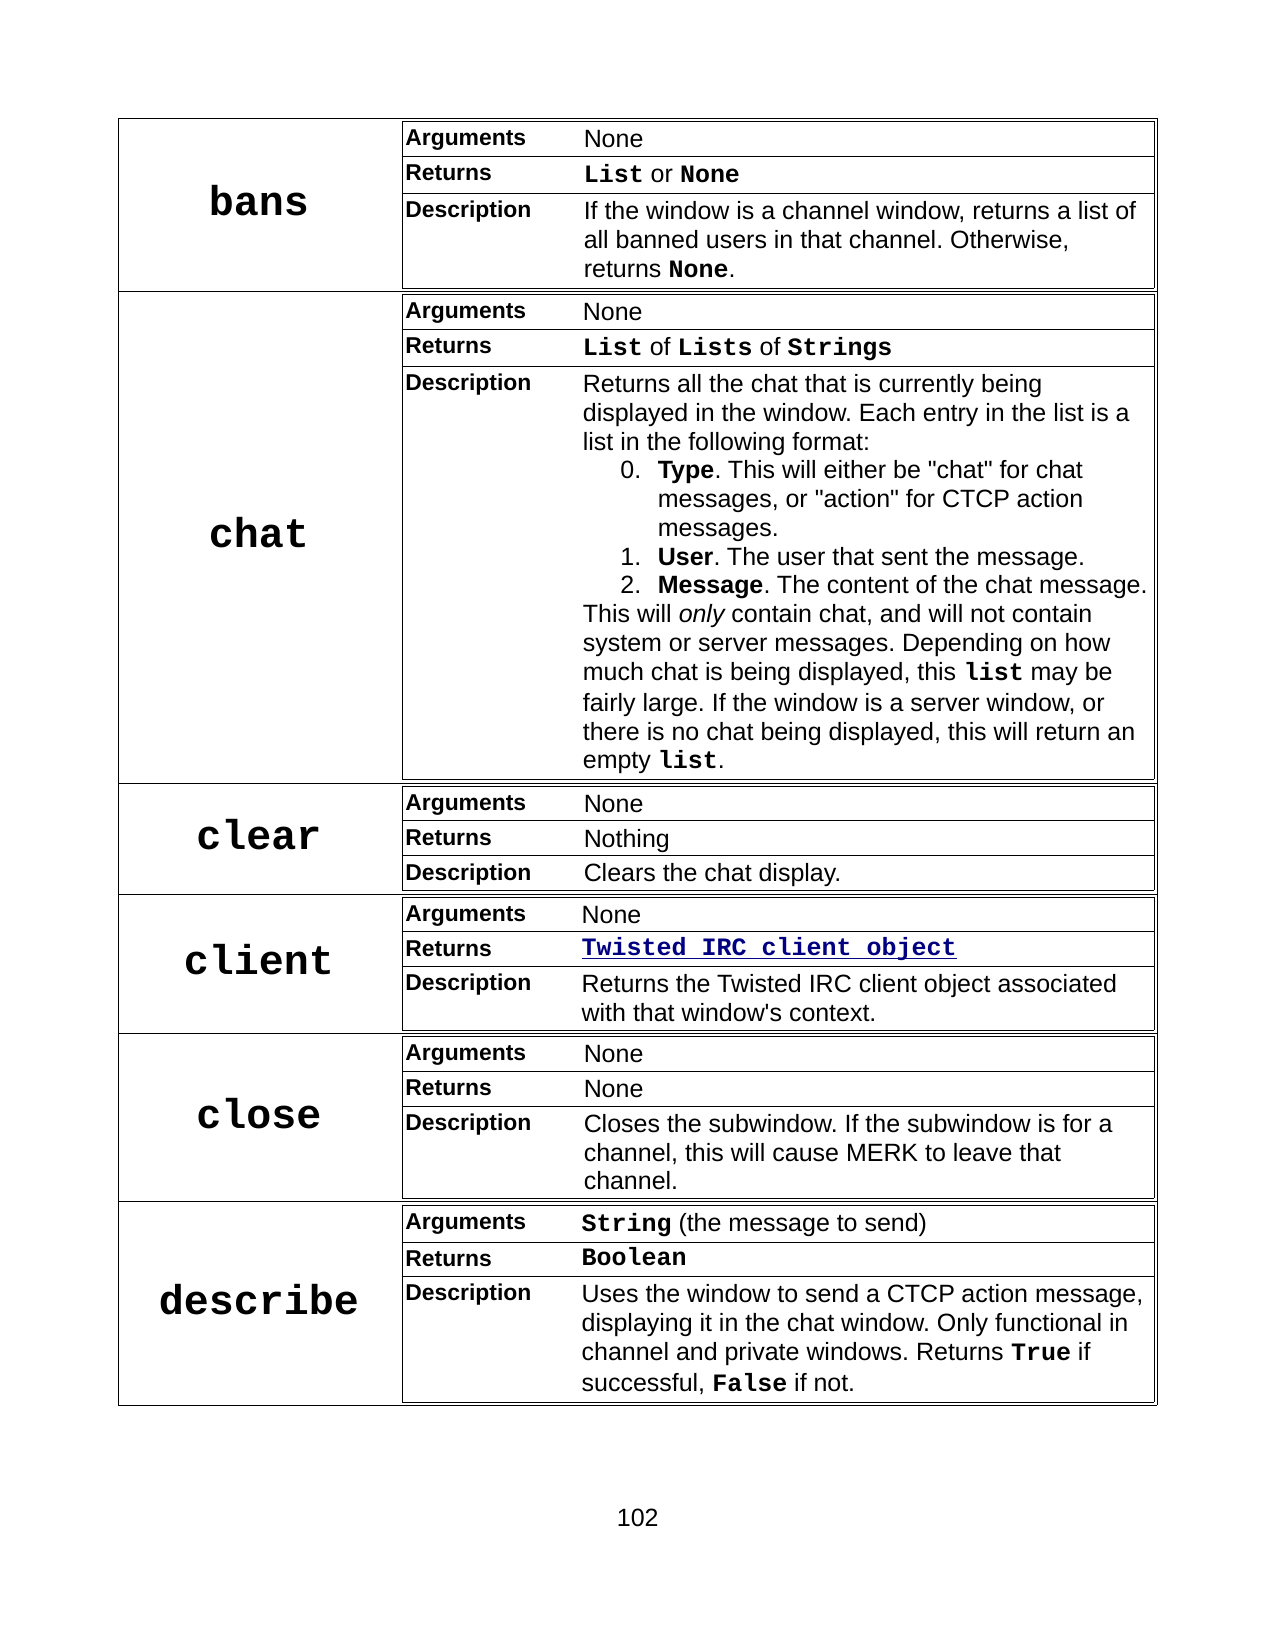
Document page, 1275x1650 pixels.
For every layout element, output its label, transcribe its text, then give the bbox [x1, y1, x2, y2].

table_cell If the window is a channel window, returns a list of all banned users in that channel. Otherwise, returns None. [581, 194, 1154, 288]
table_cell Description [403, 194, 581, 288]
table_cell Returns the Twisted IRC client object associated with that window's context. [578, 967, 1154, 1029]
table_cell Clears the chat display. [581, 856, 1154, 890]
table_cell List of Lists of Strings [580, 330, 1154, 366]
table_cell None [581, 1072, 1154, 1106]
table_cell clear [119, 784, 399, 893]
table_cell Returns [403, 932, 578, 966]
table_cell Returns [403, 1072, 581, 1106]
table_cell Returns [403, 821, 581, 855]
table_cell chat [119, 292, 399, 782]
table_cell [399, 1202, 1157, 1405]
table_cell [399, 784, 1157, 893]
table_cell Returns [403, 157, 581, 193]
table_cell Description [403, 1277, 578, 1402]
table_cell Returns [403, 330, 580, 366]
table_header Arguments [403, 787, 581, 820]
table_header None [581, 787, 1154, 820]
table_cell client [119, 895, 399, 1033]
table_cell Returns [403, 1243, 578, 1276]
table_cell bans [119, 119, 399, 291]
table_cell Returns all the chat that is currently being displayed in the window. Each entry in the list is a list in the following format: Type. This will either be "chat" for chat messages, or "action" for CTCP action messages. User. The user that sent the message. Message. The content of the chat message. This will only contain chat, and will not contain system or server messages. Depending on how much chat is being displayed, this list may be fairly large. If the window is a server window, or there is no chat being displayed, this will return an empty list. [580, 367, 1154, 779]
table_cell Nothing [581, 821, 1154, 855]
table_cell Description [403, 856, 581, 890]
table_cell Description [403, 967, 578, 1029]
table_cell Description [403, 367, 580, 779]
table_cell describe [119, 1202, 399, 1405]
table_header None [581, 122, 1154, 156]
table_cell [399, 895, 1157, 1033]
table_header String (the message to send) [578, 1206, 1154, 1242]
table_cell Twisted IRC client object [578, 932, 1154, 966]
table_header None [580, 295, 1154, 329]
table_header Arguments [403, 1206, 578, 1242]
table_cell [399, 1034, 1157, 1201]
table_header Arguments [403, 295, 580, 329]
table_cell Boolean [578, 1243, 1154, 1276]
table_cell List or None [581, 157, 1154, 193]
table_header Arguments [403, 1037, 581, 1071]
table_header Arguments [403, 122, 581, 156]
table_cell Description [403, 1107, 581, 1198]
table_cell [399, 292, 1157, 782]
table_cell Closes the subwindow. If the subwindow is for a channel, this will cause MERK to leave that channel. [581, 1107, 1154, 1198]
table_cell Uses the window to send a CTCP action message, displaying it in the chat window. Only functional in channel and private windows. Returns True if successful, False if not. [578, 1277, 1154, 1402]
table_header Arguments [403, 898, 578, 931]
table_header None [578, 898, 1154, 931]
table_header None [581, 1037, 1154, 1071]
table_cell [399, 119, 1157, 291]
table_cell close [119, 1034, 399, 1201]
